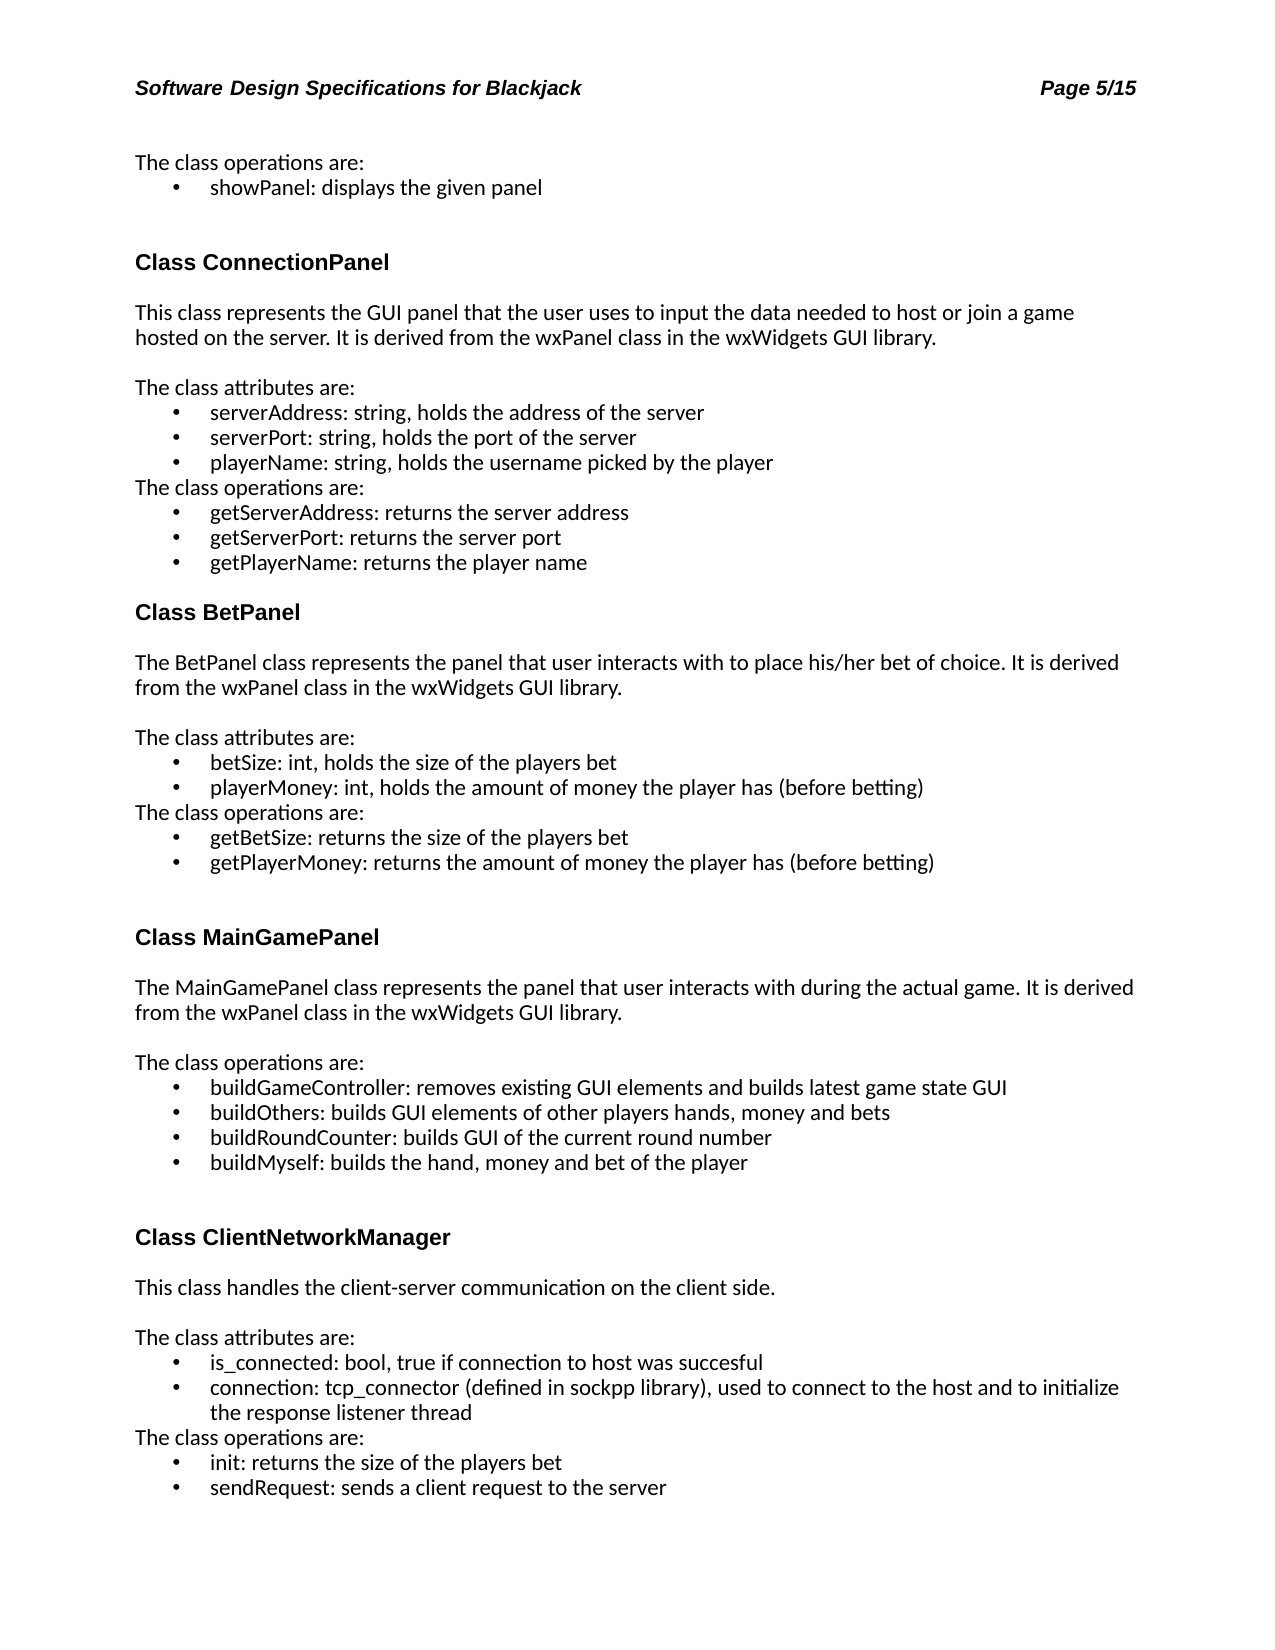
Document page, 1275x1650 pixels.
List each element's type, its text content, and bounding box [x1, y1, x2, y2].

text This class handles the client-server communication on the client side. [135, 1275, 1140, 1300]
text The MainGamePanel class represents the panel that user interacts with during the actual game. It is derived from the wxPanel class in the wxWidgets GUI library. [135, 975, 1140, 1025]
subtitle Class ConnectionPanel [135, 250, 1140, 275]
text The class operations are: [135, 150, 1140, 175]
subtitle Class MainGamePanel [135, 925, 1140, 950]
list getPlayerMoney: returns the amount of money the player has (before betting) [172, 850, 1140, 875]
list getServerPort: returns the server port [172, 525, 1140, 550]
list buildMyself: builds the hand, money and bet of the player [172, 1150, 1140, 1175]
list sendRequest: sends a client request to the server [172, 1475, 1140, 1500]
list buildRoundCounter: builds GUI of the current round number [172, 1125, 1140, 1150]
list connection: tcp_connector (defined in sockpp library), used to connect to the host and to initialize the response listener thread [172, 1375, 1140, 1425]
list betSize: int, holds the size of the players bet [172, 750, 1140, 775]
text The class operations are: [135, 1050, 1140, 1075]
text The class attributes are: [135, 375, 1140, 400]
list getServerAddress: returns the server address [172, 500, 1140, 525]
text The BetPanel class represents the panel that user interacts with to place his/her bet of choice. It is derived from the wxPanel class in the wxWidgets GUI library. [135, 650, 1140, 700]
text The class operations are: [135, 800, 1140, 825]
list serverPort: string, holds the port of the server [172, 425, 1140, 450]
list getPlayerName: returns the player name [172, 550, 1140, 575]
list getBetSize: returns the size of the players bet [172, 825, 1140, 850]
subtitle Class ClientNetworkManager [135, 1225, 1140, 1250]
list showPanel: displays the given panel [172, 175, 1140, 200]
list playerName: string, holds the username picked by the player [172, 450, 1140, 475]
list playerMoney: int, holds the amount of money the player has (before betting) [172, 775, 1140, 800]
list buildOthers: builds GUI elements of other players hands, money and bets [172, 1100, 1140, 1125]
list buildGameController: removes existing GUI elements and builds latest game state GUI [172, 1075, 1140, 1100]
list is_connected: bool, true if connection to host was succesful [172, 1350, 1140, 1375]
text The class attributes are: [135, 725, 1140, 750]
text The class operations are: [135, 475, 1140, 500]
text The class operations are: [135, 1425, 1140, 1450]
subtitle Class BetPanel [135, 600, 1140, 625]
list serverAddress: string, holds the address of the server [172, 400, 1140, 425]
list init: returns the size of the players bet [172, 1450, 1140, 1475]
text The class attributes are: [135, 1325, 1140, 1350]
text This class represents the GUI panel that the user uses to input the data needed to host or join a game hosted on the server. It is derived from the wxPanel class in the wxWidgets GUI library. [135, 300, 1140, 350]
